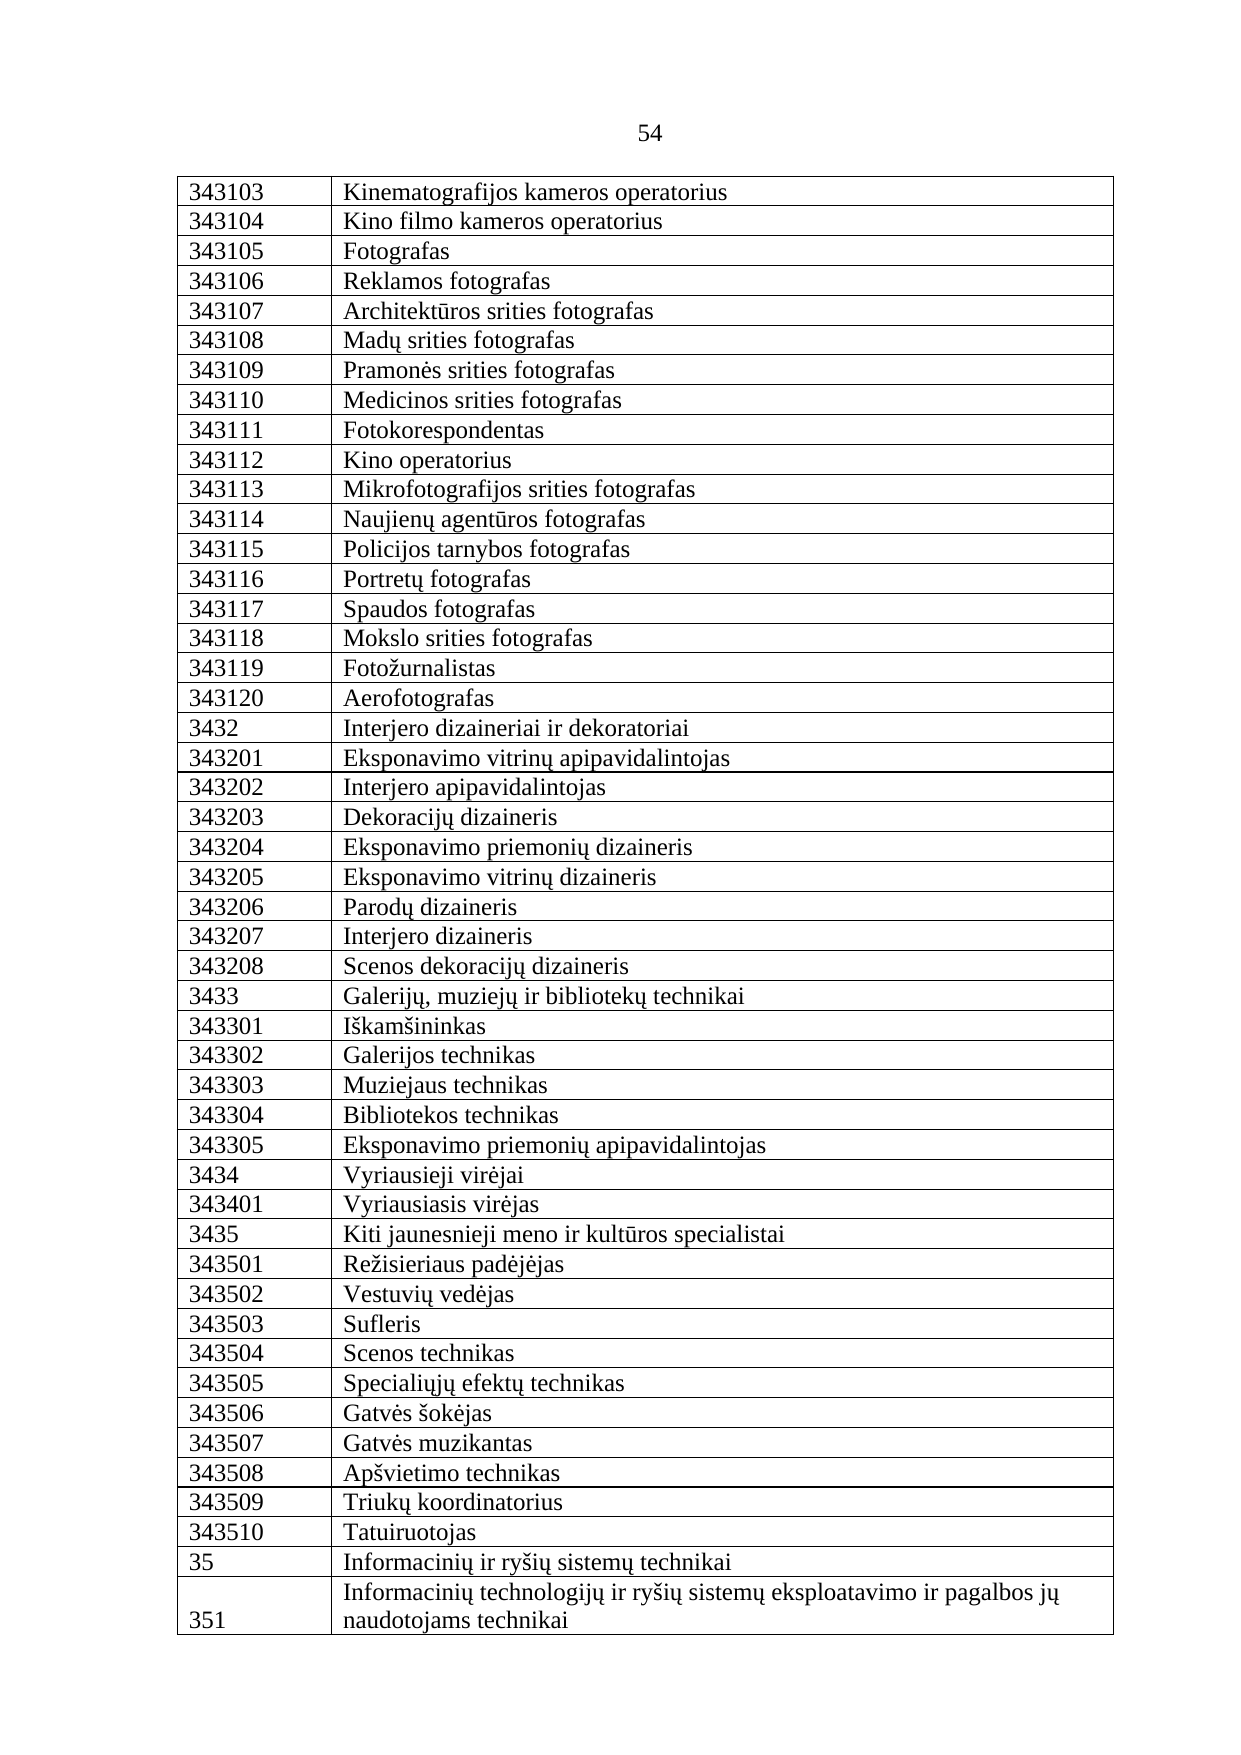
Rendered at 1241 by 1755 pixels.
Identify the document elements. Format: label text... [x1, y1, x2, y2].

table_cell [1114, 1129, 1119, 1159]
table_cell 343116 [178, 564, 331, 593]
table_cell Eksponavimo vitrinų dizaineris [332, 862, 1113, 891]
table_cell Naujienų agentūros fotografas [332, 504, 1113, 533]
table_cell 343111 [178, 415, 331, 444]
table_cell [1114, 1546, 1119, 1576]
table_cell Spaudos fotografas [332, 594, 1113, 622]
table_cell [1114, 1338, 1119, 1367]
table_cell Aerofotografas [332, 683, 1113, 712]
table_cell Fotožurnalistas [332, 653, 1113, 682]
table_cell [1114, 414, 1119, 444]
table_cell Portretų fotografas [332, 564, 1113, 593]
table_cell [1114, 980, 1119, 1010]
table_cell Reklamos fotografas [332, 266, 1113, 295]
table_cell [1114, 444, 1119, 473]
table_cell 3432 [178, 713, 331, 742]
table_cell Iškamšininkas [332, 1011, 1113, 1039]
table_cell 343507 [178, 1428, 331, 1457]
table_cell Interjero apipavidalintojas [332, 773, 1113, 801]
table_cell 351 [178, 1577, 331, 1634]
table_cell Architektūros srities fotografas [332, 296, 1113, 324]
table_cell Vyriausieji virėjai [332, 1160, 1113, 1188]
table_cell Galerijos technikas [332, 1041, 1113, 1069]
table_cell [1114, 1099, 1119, 1129]
table_cell 343108 [178, 326, 331, 354]
table_cell Interjero dizaineriai ir dekoratoriai [332, 713, 1113, 742]
table_cell 3435 [178, 1219, 331, 1248]
table_cell 343501 [178, 1249, 331, 1278]
table_cell [1114, 1427, 1119, 1457]
table_cell Gatvės šokėjas [332, 1398, 1113, 1427]
table_cell Gatvės muzikantas [332, 1428, 1113, 1457]
table_cell [1114, 1069, 1119, 1099]
table_cell [1114, 1189, 1119, 1218]
table_cell [1114, 205, 1119, 235]
table_cell 343104 [178, 206, 331, 235]
table_cell Triukų koordinatorius [332, 1488, 1113, 1516]
table_cell 343112 [178, 445, 331, 473]
table_cell [1114, 950, 1119, 980]
table_cell Madų srities fotografas [332, 326, 1113, 354]
table_cell [1114, 474, 1119, 503]
table_cell [1114, 1159, 1119, 1188]
table_cell 343106 [178, 266, 331, 295]
table_cell [1114, 384, 1119, 414]
table_cell 343117 [178, 594, 331, 622]
table_cell Režisieriaus padėjėjas [332, 1249, 1113, 1278]
table_cell 343105 [178, 236, 331, 265]
table_cell [1114, 1040, 1119, 1069]
table_cell Policijos tarnybos fotografas [332, 534, 1113, 563]
table_cell 343510 [178, 1517, 331, 1546]
table_cell Mokslo srities fotografas [332, 624, 1113, 652]
table_cell [1114, 771, 1119, 801]
table_cell 343114 [178, 504, 331, 533]
table_cell Eksponavimo vitrinų apipavidalintojas [332, 743, 1113, 771]
table_cell [1114, 1308, 1119, 1337]
table_cell [1114, 325, 1119, 354]
table_cell Galerijų, muziejų ir bibliotekų technikai [332, 981, 1113, 1010]
table_cell [1114, 682, 1119, 712]
table_cell 343301 [178, 1011, 331, 1039]
table_cell [1114, 801, 1119, 831]
table_cell 343509 [178, 1488, 331, 1516]
table_cell Apšvietimo technikas [332, 1458, 1113, 1486]
table_cell 343204 [178, 832, 331, 861]
table_cell [1114, 1516, 1119, 1546]
table_cell [1114, 1576, 1119, 1634]
table_cell [1114, 742, 1119, 771]
table_cell 343120 [178, 683, 331, 712]
table_cell Dekoracijų dizaineris [332, 802, 1113, 831]
table_cell 343118 [178, 624, 331, 652]
table_cell [1114, 712, 1119, 742]
table_cell 343302 [178, 1041, 331, 1069]
table_cell 343203 [178, 802, 331, 831]
table_cell [1114, 1218, 1119, 1248]
table_cell 343202 [178, 773, 331, 801]
table_cell Specialiųjų efektų technikas [332, 1368, 1113, 1397]
table_cell Scenos technikas [332, 1339, 1113, 1367]
table_cell 343504 [178, 1339, 331, 1367]
table_cell 343503 [178, 1309, 331, 1337]
table_cell 3434 [178, 1160, 331, 1188]
table_cell Vyriausiasis virėjas [332, 1190, 1113, 1218]
table_cell 343113 [178, 475, 331, 503]
table_cell Kiti jaunesnieji meno ir kultūros specialistai [332, 1219, 1113, 1248]
table_cell [1114, 1367, 1119, 1397]
table_cell Fotografas [332, 236, 1113, 265]
table_cell 343205 [178, 862, 331, 891]
table_cell [1114, 593, 1119, 622]
table_cell [1114, 176, 1119, 205]
table_cell [1114, 1486, 1119, 1516]
table_cell Bibliotekos technikas [332, 1100, 1113, 1129]
table_cell 343208 [178, 951, 331, 980]
table_cell Eksponavimo priemonių apipavidalintojas [332, 1130, 1113, 1159]
table_cell Medicinos srities fotografas [332, 385, 1113, 414]
table_cell Informacinių ir ryšių sistemų technikai [332, 1547, 1113, 1576]
table_cell Kinematografijos kameros operatorius [332, 177, 1113, 205]
table_cell Vestuvių vedėjas [332, 1279, 1113, 1308]
table_cell Sufleris [332, 1309, 1113, 1337]
table_cell 35 [178, 1547, 331, 1576]
table_cell 343206 [178, 892, 331, 920]
table_cell [1114, 354, 1119, 384]
table_cell [1114, 1010, 1119, 1039]
table_cell 343401 [178, 1190, 331, 1218]
table_cell Scenos dekoracijų dizaineris [332, 951, 1113, 980]
table_cell Fotokorespondentas [332, 415, 1113, 444]
table_cell 3433 [178, 981, 331, 1010]
table_cell 343103 [178, 177, 331, 205]
table_cell [1114, 920, 1119, 950]
table_cell Eksponavimo priemonių dizaineris [332, 832, 1113, 861]
table_cell [1114, 533, 1119, 563]
table_cell [1114, 265, 1119, 295]
table_cell 343107 [178, 296, 331, 324]
table_cell [1114, 1248, 1119, 1278]
table_cell [1114, 861, 1119, 891]
table_cell [1114, 831, 1119, 861]
table_cell Pramonės srities fotografas [332, 355, 1113, 384]
table_cell 343303 [178, 1070, 331, 1099]
table_cell 343207 [178, 921, 331, 950]
table_cell [1114, 623, 1119, 652]
table_cell Interjero dizaineris [332, 921, 1113, 950]
table_cell Tatuiruotojas [332, 1517, 1113, 1546]
table_cell [1114, 563, 1119, 593]
table_cell 343115 [178, 534, 331, 563]
table_cell 343502 [178, 1279, 331, 1308]
table_cell 343201 [178, 743, 331, 771]
table_cell 343508 [178, 1458, 331, 1486]
table_cell [1114, 503, 1119, 533]
table_cell [1114, 652, 1119, 682]
table_cell [1114, 295, 1119, 324]
table_cell 343110 [178, 385, 331, 414]
table_cell Kino filmo kameros operatorius [332, 206, 1113, 235]
table_cell [1114, 891, 1119, 920]
table_cell 343119 [178, 653, 331, 682]
table_cell Parodų dizaineris [332, 892, 1113, 920]
table_cell Muziejaus technikas [332, 1070, 1113, 1099]
table_cell 343506 [178, 1398, 331, 1427]
table_cell [1114, 1457, 1119, 1486]
table_cell [1114, 1397, 1119, 1427]
table_cell Informacinių technologijų ir ryšių sistemų eksploatavimo ir pagalbos jų naudotojams technikai [332, 1577, 1113, 1634]
table_cell 343109 [178, 355, 331, 384]
table_cell Mikrofotografijos srities fotografas [332, 475, 1113, 503]
table_cell Kino operatorius [332, 445, 1113, 473]
table_cell 343304 [178, 1100, 331, 1129]
table_cell 343505 [178, 1368, 331, 1397]
table_cell [1114, 1278, 1119, 1308]
table_cell 343305 [178, 1130, 331, 1159]
table_cell [1114, 235, 1119, 265]
